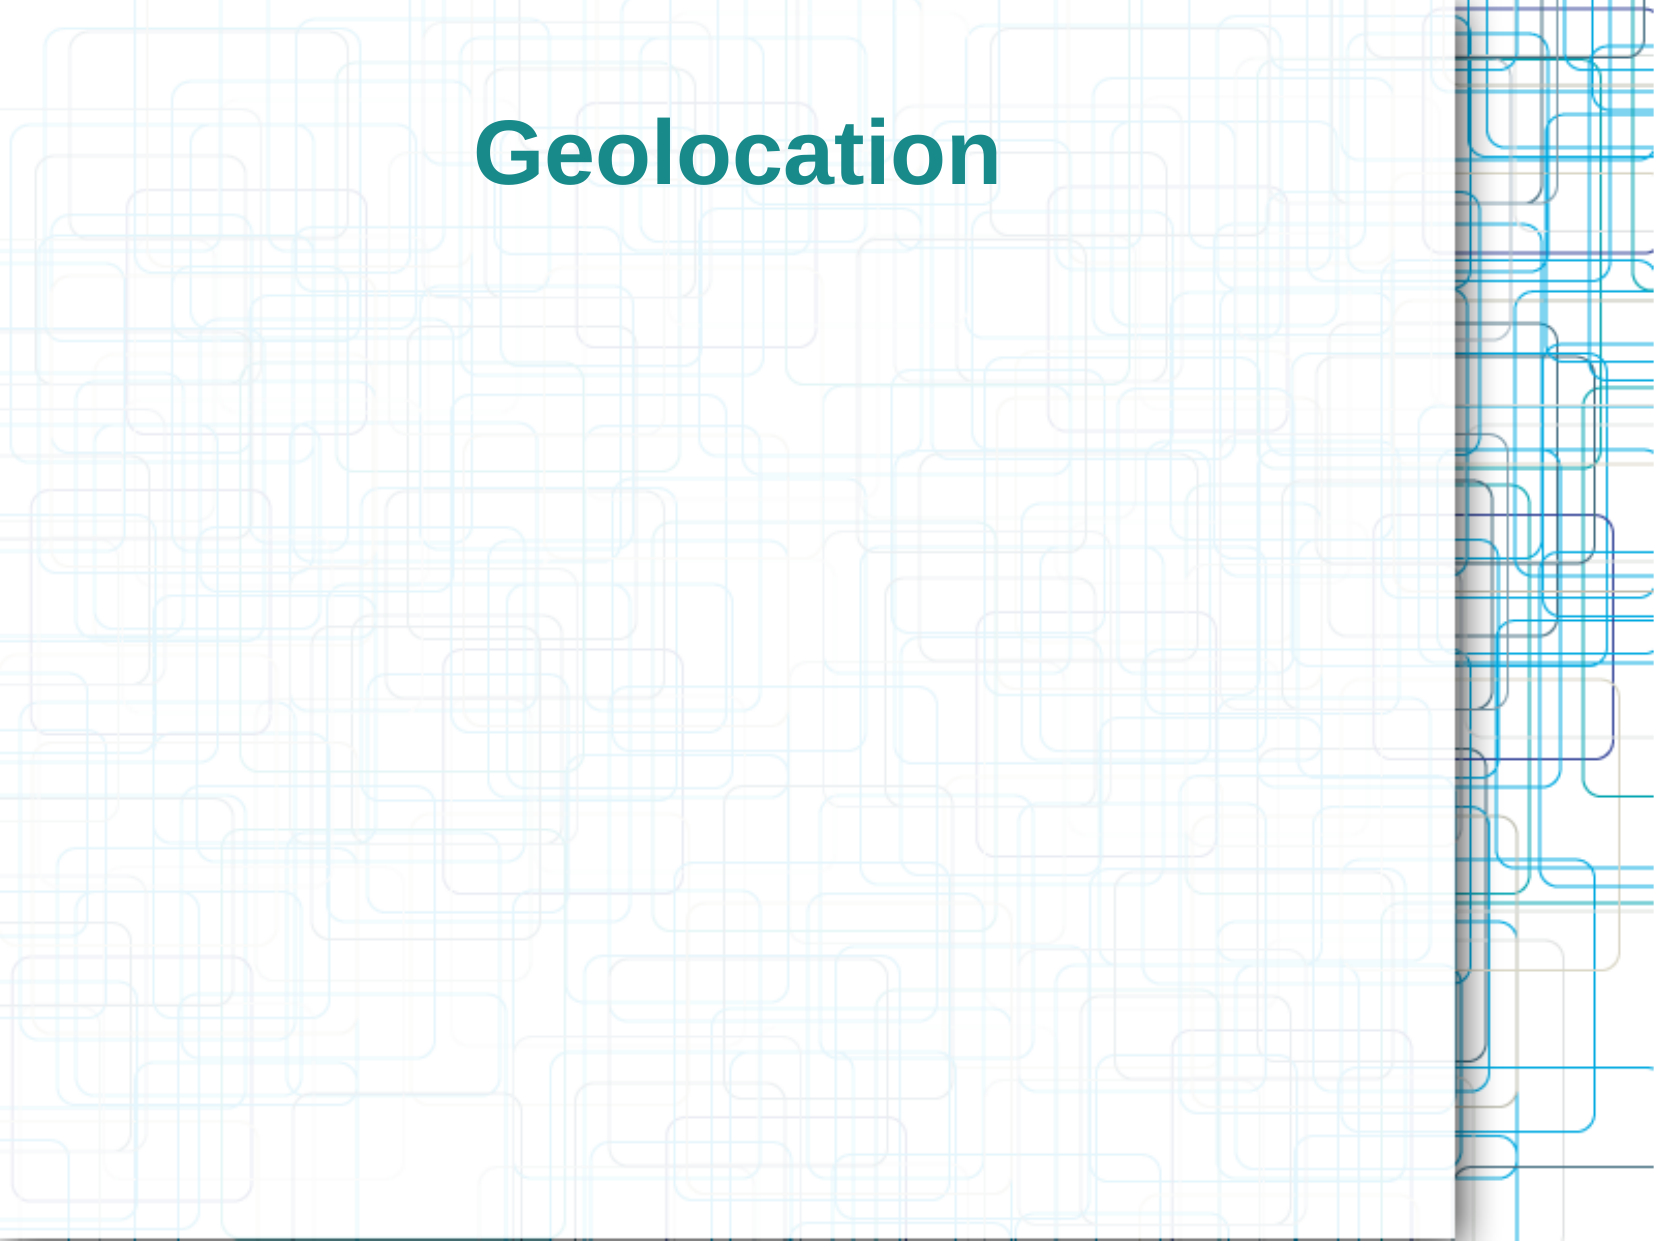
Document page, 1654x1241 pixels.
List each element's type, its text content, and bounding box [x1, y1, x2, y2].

picture [0, 0, 1654, 1241]
title Geolocation [59, 49, 1418, 257]
